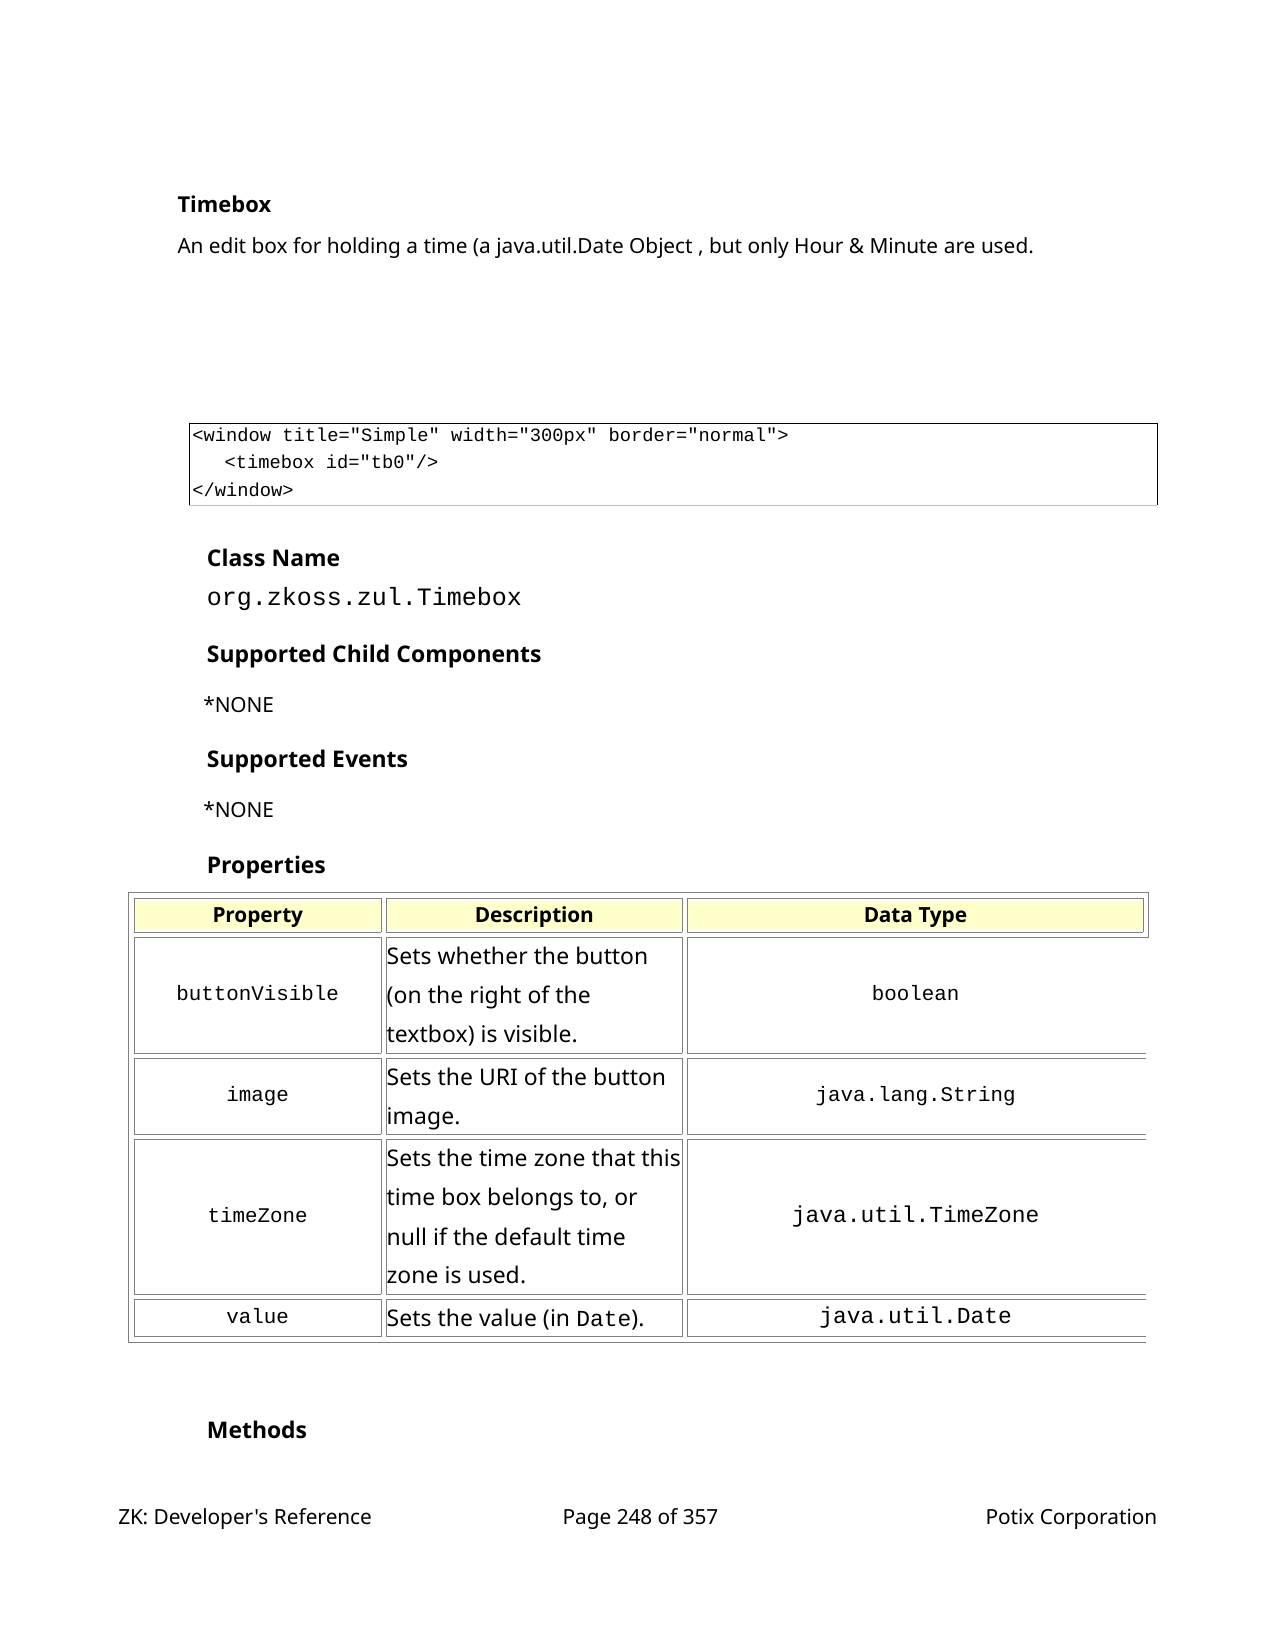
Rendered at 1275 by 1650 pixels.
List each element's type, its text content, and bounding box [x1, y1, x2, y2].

table_cell java.lang.String [685, 1053, 1146, 1134]
table_cell image [131, 1053, 383, 1134]
text <timebox id="tb0"/> [190, 450, 1157, 474]
text <window title="Simple" width="300px" border="normal"> [190, 424, 1157, 447]
table_cell boolean [685, 932, 1146, 1052]
table_header Description [384, 893, 685, 932]
subtitle Properties [207, 848, 1157, 880]
table_header Data Type [685, 893, 1146, 932]
table_cell java.util.Date [685, 1294, 1146, 1336]
table_cell Sets the URI of the button image. [384, 1053, 685, 1134]
text *NONE [118, 795, 1157, 823]
table_cell timeZone [131, 1134, 383, 1294]
table_cell Sets the time zone that this time box belongs to, or null if the default time zone is used. [384, 1134, 685, 1294]
table_cell buttonVisible [131, 932, 383, 1052]
text </window> [190, 477, 1157, 505]
subtitle Timebox [177, 189, 1157, 219]
table_cell Sets the value (in Date). [384, 1294, 685, 1336]
text Methods [207, 1414, 1157, 1446]
table_cell value [131, 1294, 383, 1336]
table_cell java.util.TimeZone [685, 1134, 1146, 1294]
text An edit box for holding a time (a java.util.Date Object , but only Hour & Minute are used. [177, 231, 1157, 259]
text org.zkoss.zul.Timebox [207, 585, 1157, 613]
subtitle Class Name [207, 541, 1157, 573]
table_cell Sets whether the button (on the right of the textbox) is visible. [384, 932, 685, 1052]
text *NONE [118, 690, 1157, 718]
subtitle Supported Events [207, 743, 1157, 775]
subtitle Supported Child Components [207, 638, 1157, 669]
table_header Property [131, 893, 383, 932]
